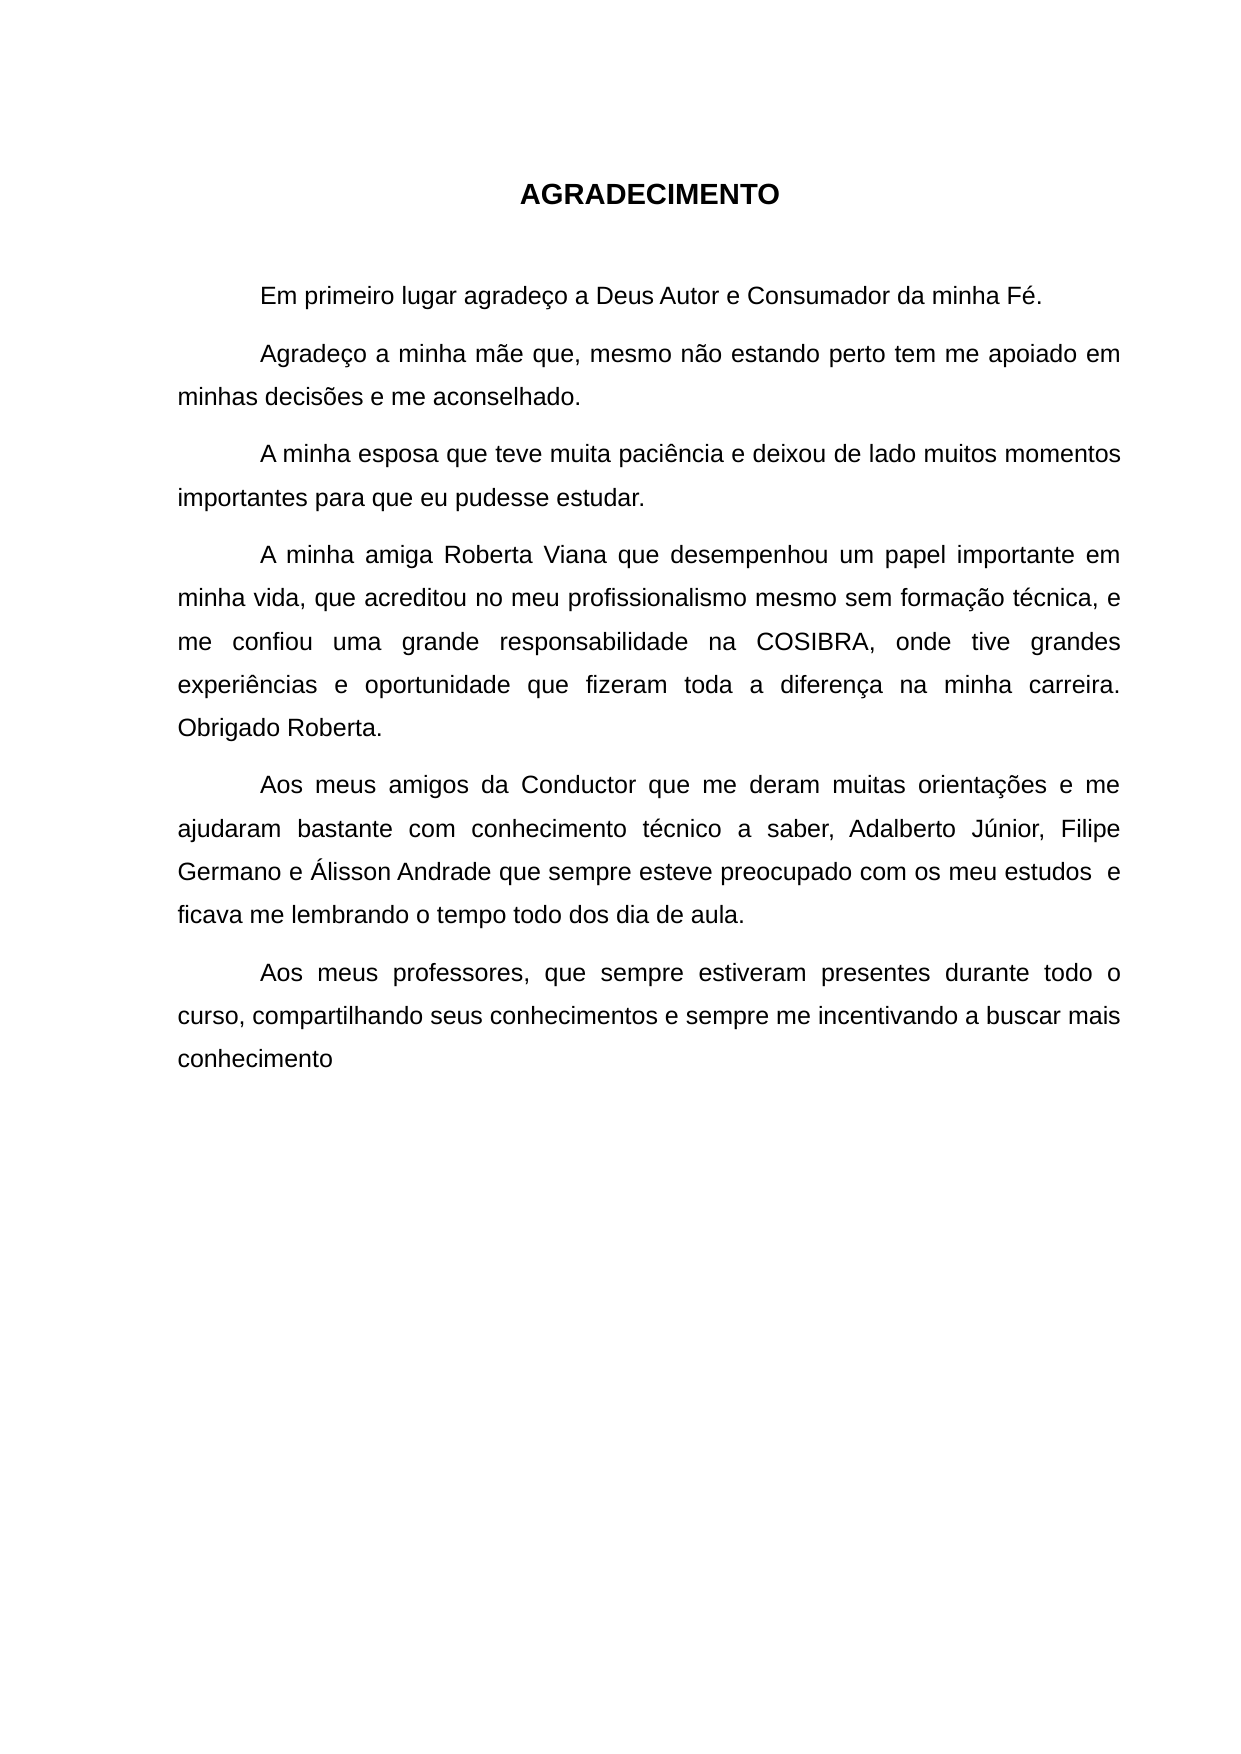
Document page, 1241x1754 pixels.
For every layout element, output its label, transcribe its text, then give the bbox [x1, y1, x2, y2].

text A minha amiga Roberta Viana que desempenhou um papel importante em minha vida, que acreditou no meu profissionalismo mesmo sem formação técnica, e me confiou uma grande responsabilidade na COSIBRA, onde tive grandes experiências e oportunidade que fizeram toda a diferença na minha carreira. Obrigado Roberta. [177, 540, 1122, 741]
text A minha esposa que teve muita paciência e deixou de lado muitos momentos importantes para que eu pudesse estudar. [177, 439, 1122, 511]
subtitle AGRADECIMENTO [177, 177, 1122, 211]
text Agradeço a minha mãe que, mesmo não estando perto tem me apoiado em minhas decisões e me aconselhado. [177, 338, 1122, 410]
text Aos meus amigos da Conductor que me deram muitas orientações e me ajudaram bastante com conhecimento técnico a saber, Adalberto Júnior, Filipe Germano e Álisson Andrade que sempre esteve preocupado com os meu estudos e ficava me lembrando o tempo todo dos dia de aula. [177, 770, 1122, 928]
text Aos meus professores, que sempre estiveram presentes durante todo o curso, compartilhando seus conhecimentos e sempre me incentivando a buscar mais conhecimento [177, 957, 1122, 1072]
text Em primeiro lugar agradeço a Deus Autor e Consumador da minha Fé. [177, 281, 1122, 309]
